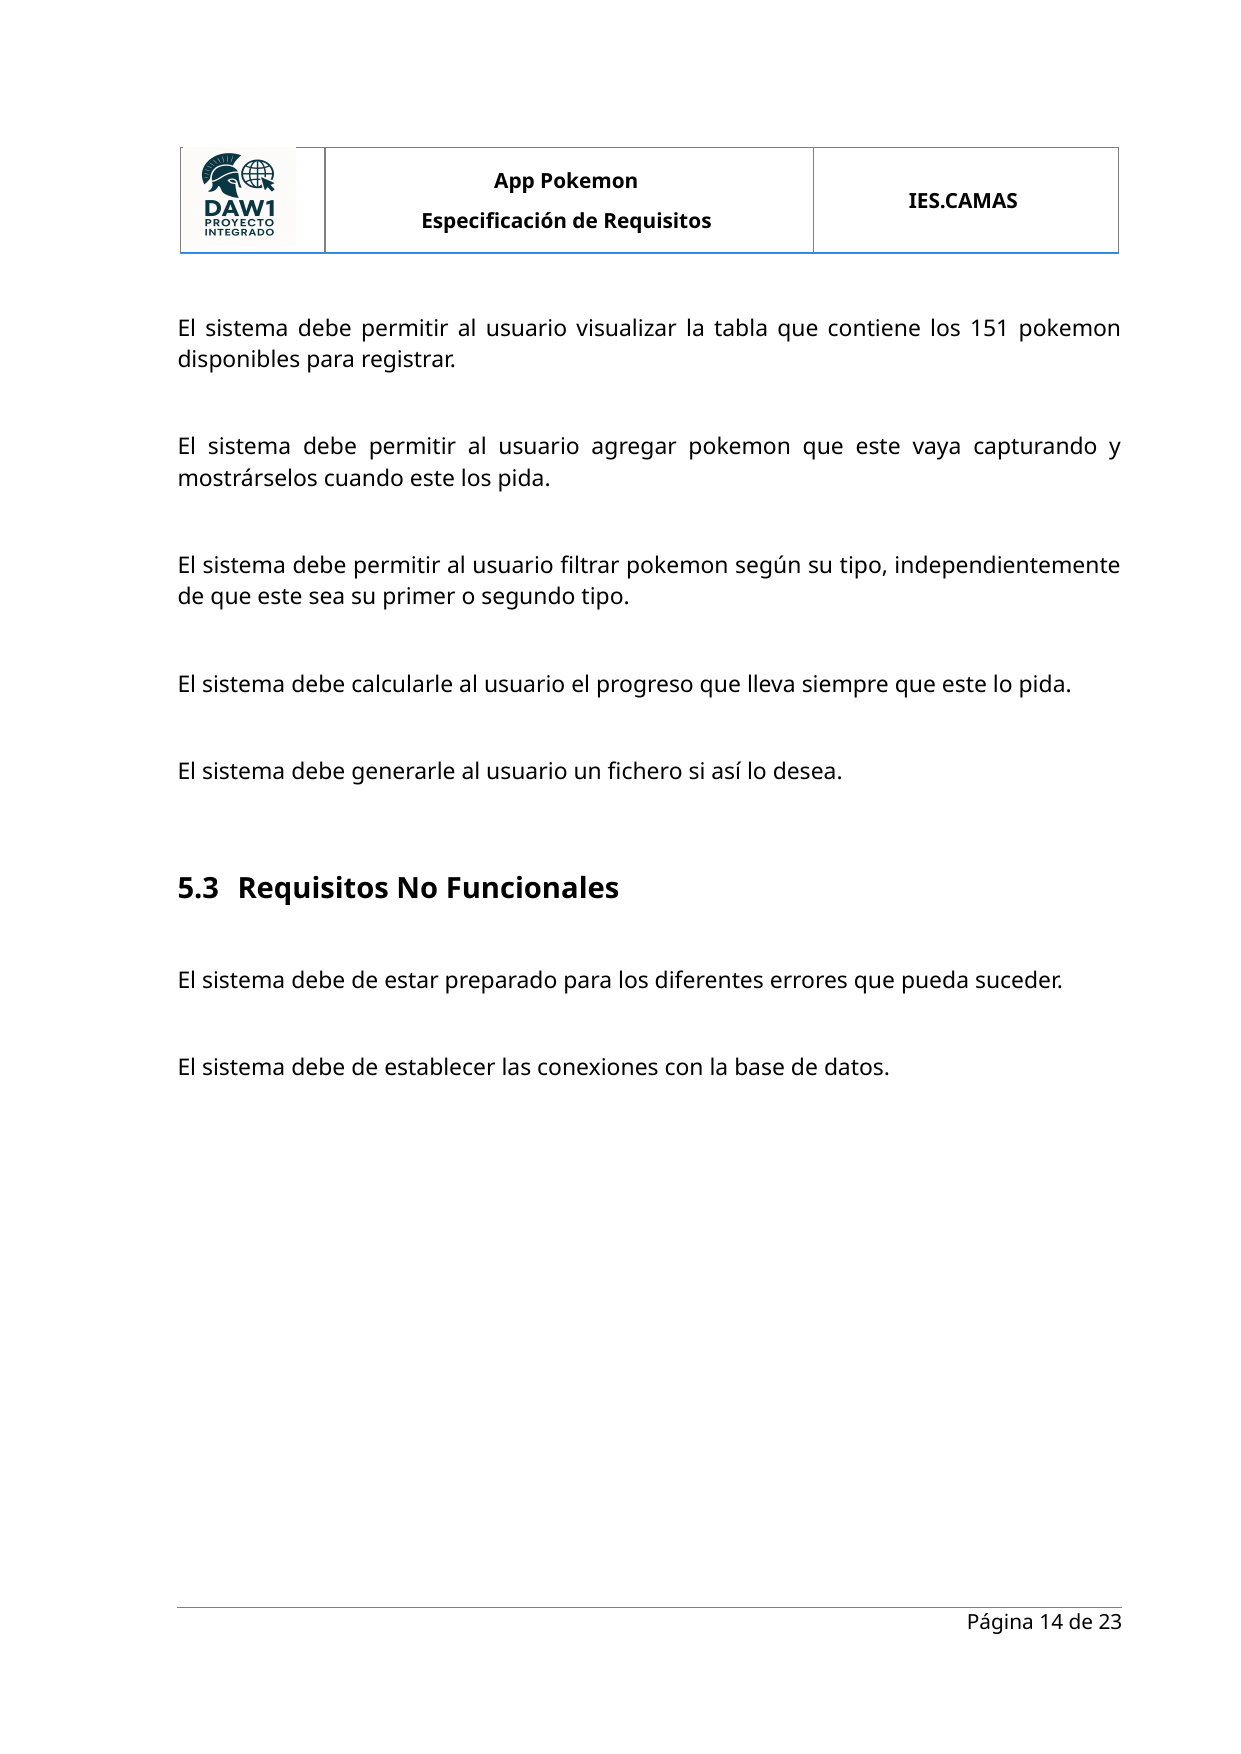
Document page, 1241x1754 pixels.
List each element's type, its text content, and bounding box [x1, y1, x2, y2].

text El sistema debe de establecer las conexiones con la base de datos. [177, 1051, 1122, 1082]
picture [183, 147, 296, 246]
text El sistema debe generarle al usuario un fichero si así lo desea. [177, 755, 1122, 786]
text El sistema debe permitir al usuario agregar pokemon que este vaya capturando y mostrárselos cuando este los pida. [177, 430, 1122, 493]
text El sistema debe calcularle al usuario el progreso que lleva siempre que este lo pida. [177, 668, 1122, 699]
text El sistema debe permitir al usuario filtrar pokemon según su tipo, independientemente de que este sea su primer o segundo tipo. [177, 549, 1122, 611]
text El sistema debe de estar preparado para los diferentes errores que pueda suceder. [177, 964, 1122, 995]
subtitle Requisitos No Funcionales [177, 868, 1122, 907]
text El sistema debe permitir al usuario visualizar la tabla que contiene los 151 pokemon disponibles para registrar. [177, 311, 1122, 374]
